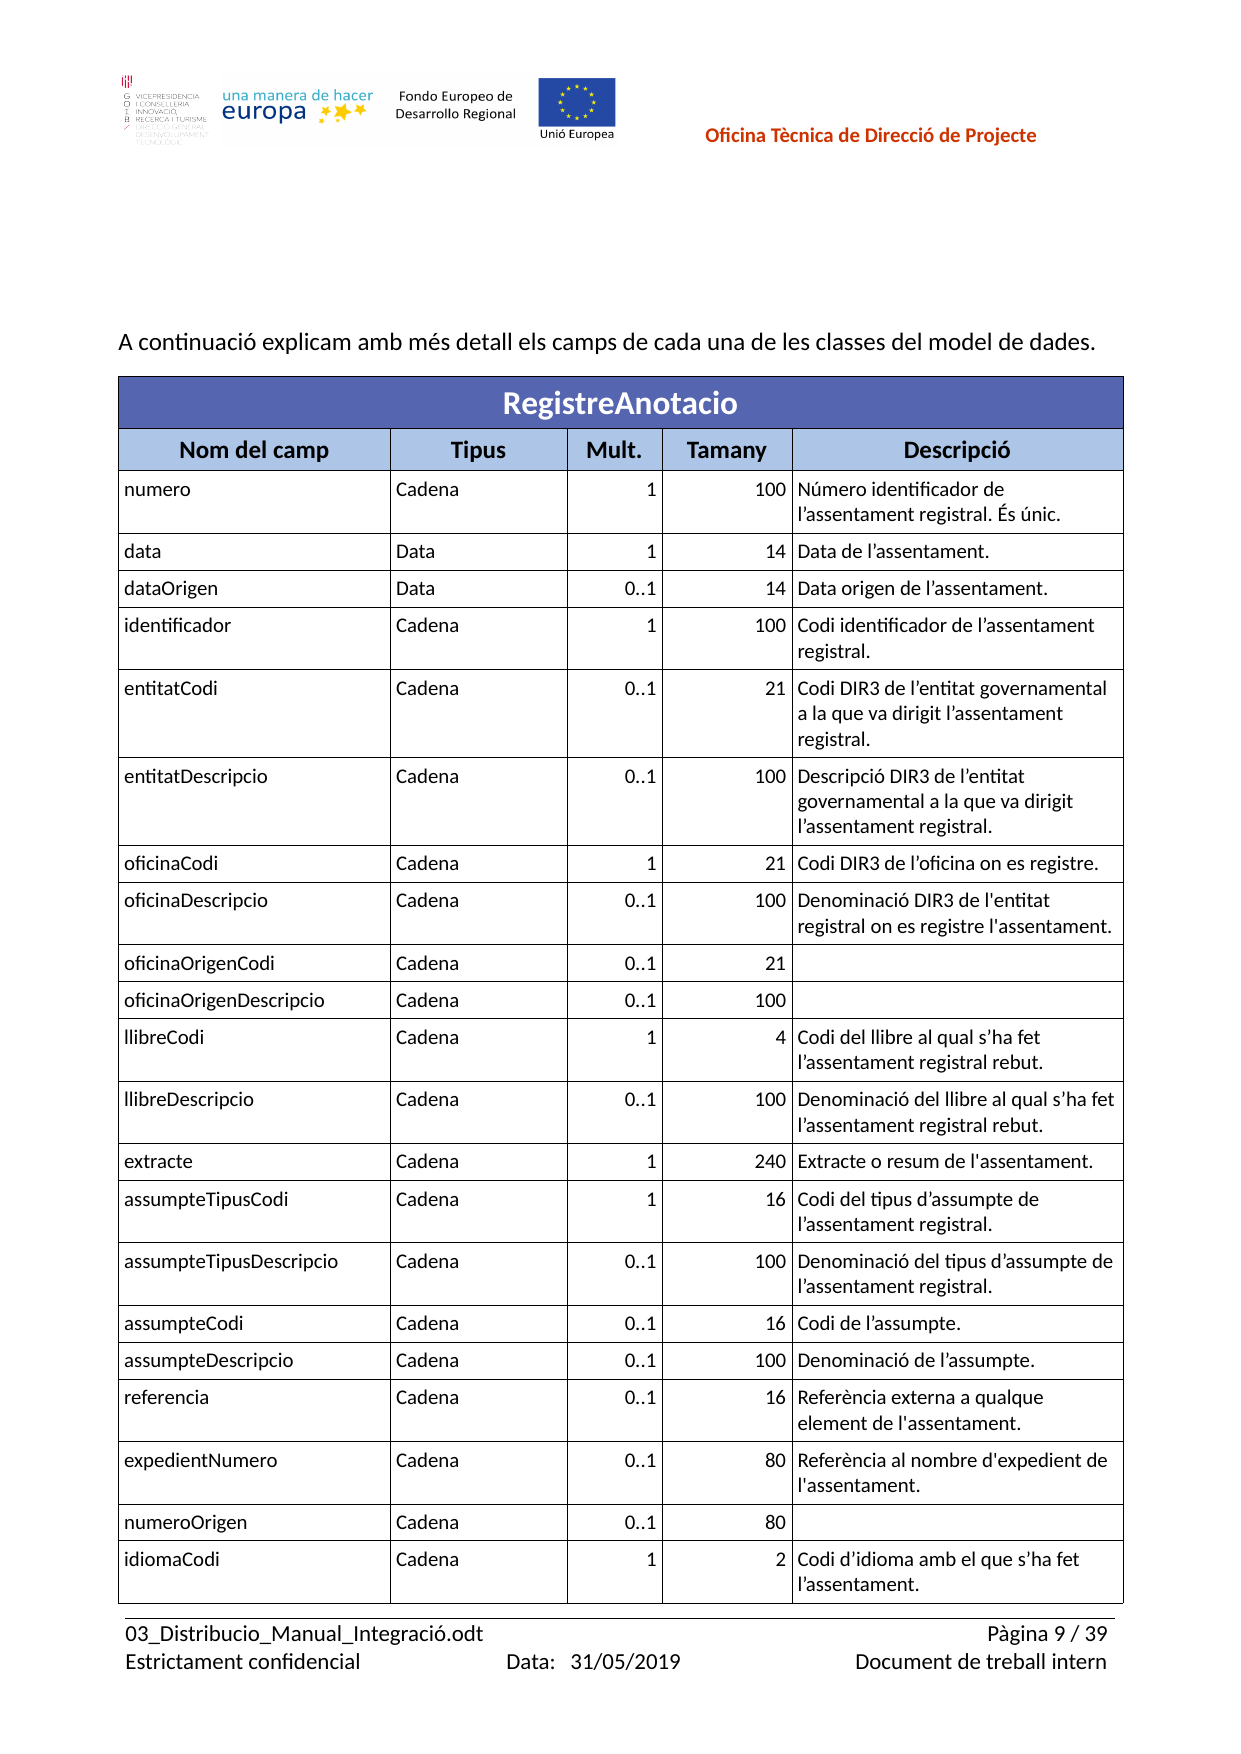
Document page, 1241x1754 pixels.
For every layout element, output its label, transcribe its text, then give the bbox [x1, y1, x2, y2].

table_cell oficinaDescripcio [119, 883, 390, 944]
table_cell Denominació de l’assumpte. [793, 1343, 1123, 1379]
table_cell Cadena [391, 1442, 567, 1503]
text A continuació explicam amb més detall els camps de cada una de les classes del model de dades. [118, 326, 1122, 357]
table_cell oficinaOrigenDescripcio [119, 982, 390, 1018]
table_cell oficinaOrigenCodi [119, 945, 390, 981]
table_cell Mult. [568, 429, 662, 470]
table_cell 21 [663, 670, 792, 757]
table_cell Número identificador de l’assentament registral. És únic. [793, 471, 1123, 533]
table_cell 16 [663, 1380, 792, 1441]
table_cell Cadena [391, 1144, 567, 1180]
table_cell Descripció [793, 429, 1123, 470]
table_cell [793, 1505, 1123, 1540]
table_cell Cadena [391, 1380, 567, 1441]
table_cell Cadena [391, 471, 567, 533]
table_cell 0..1 [568, 1380, 662, 1441]
table_cell data [119, 534, 390, 570]
table_cell 2 [663, 1541, 792, 1603]
table_cell 100 [663, 608, 792, 669]
table_cell Cadena [391, 1343, 567, 1379]
table_cell Referència externa a qualque element de l'assentament. [793, 1380, 1123, 1441]
table_cell Cadena [391, 1505, 567, 1540]
table_cell Tamany [663, 429, 792, 470]
table_cell Referència al nombre d'expedient de l'assentament. [793, 1442, 1123, 1503]
table_cell Cadena [391, 758, 567, 845]
table_cell Cadena [391, 846, 567, 882]
table_cell 1 [568, 534, 662, 570]
table_cell 21 [663, 846, 792, 882]
table_cell 4 [663, 1019, 792, 1081]
table_cell Tipus [391, 429, 567, 470]
table_cell expedientNumero [119, 1442, 390, 1503]
table_cell numero [119, 471, 390, 533]
table_cell 1 [568, 471, 662, 533]
table_cell 1 [568, 608, 662, 669]
table_cell 0..1 [568, 1505, 662, 1540]
table_cell assumpteCodi [119, 1306, 390, 1342]
table_cell Cadena [391, 883, 567, 944]
table_cell Nom del camp [119, 429, 390, 470]
table_cell entitatCodi [119, 670, 390, 757]
table_header RegistreAnotacio [119, 377, 1123, 428]
table_cell 0..1 [568, 670, 662, 757]
table_cell 0..1 [568, 1243, 662, 1305]
table_cell Data origen de l’assentament. [793, 571, 1123, 607]
table_cell 1 [568, 1541, 662, 1603]
table_cell 100 [663, 1243, 792, 1305]
table_cell 1 [568, 1181, 662, 1242]
table_cell [793, 945, 1123, 981]
table_cell Cadena [391, 1306, 567, 1342]
table_cell 14 [663, 534, 792, 570]
table_cell 16 [663, 1181, 792, 1242]
table_cell 21 [663, 945, 792, 981]
table_cell 100 [663, 758, 792, 845]
table_cell llibreDescripcio [119, 1082, 390, 1143]
table_cell Codi del llibre al qual s’ha fet l’assentament registral rebut. [793, 1019, 1123, 1081]
table_cell 0..1 [568, 982, 662, 1018]
table_cell oficinaCodi [119, 846, 390, 882]
table_cell 240 [663, 1144, 792, 1180]
table_cell Codi DIR3 de l’oficina on es registre. [793, 846, 1123, 882]
table_cell Cadena [391, 945, 567, 981]
table_cell 100 [663, 1082, 792, 1143]
table_cell llibreCodi [119, 1019, 390, 1081]
table_cell 16 [663, 1306, 792, 1342]
table_cell Codi d’idioma amb el que s’ha fet l’assentament. [793, 1541, 1123, 1603]
table_cell identificador [119, 608, 390, 669]
table_cell 0..1 [568, 1343, 662, 1379]
table_cell Codi del tipus d’assumpte de l’assentament registral. [793, 1181, 1123, 1242]
table_cell 0..1 [568, 1082, 662, 1143]
table_cell 80 [663, 1505, 792, 1540]
table_cell 0..1 [568, 883, 662, 944]
table_cell idiomaCodi [119, 1541, 390, 1603]
table_cell 1 [568, 1019, 662, 1081]
table_cell [793, 982, 1123, 1018]
table_cell extracte [119, 1144, 390, 1180]
table_cell 0..1 [568, 571, 662, 607]
table_cell Cadena [391, 670, 567, 757]
table_cell assumpteDescripcio [119, 1343, 390, 1379]
table_cell entitatDescripcio [119, 758, 390, 845]
table_cell Denominació del llibre al qual s’ha fet l’assentament registral rebut. [793, 1082, 1123, 1143]
table_cell assumpteTipusDescripcio [119, 1243, 390, 1305]
table_cell Cadena [391, 608, 567, 669]
table_cell Codi identificador de l’assentament registral. [793, 608, 1123, 669]
table_cell Cadena [391, 1019, 567, 1081]
table_cell 0..1 [568, 1442, 662, 1503]
table_cell Codi de l’assumpte. [793, 1306, 1123, 1342]
table_cell Data de l’assentament. [793, 534, 1123, 570]
picture [219, 73, 621, 147]
table_cell dataOrigen [119, 571, 390, 607]
table_cell Data [391, 534, 567, 570]
table_cell Cadena [391, 1082, 567, 1143]
table_cell Denominació DIR3 de l'entitat registral on es registre l'assentament. [793, 883, 1123, 944]
table_cell 1 [568, 846, 662, 882]
table_cell 0..1 [568, 1306, 662, 1342]
table_cell 100 [663, 982, 792, 1018]
table_cell numeroOrigen [119, 1505, 390, 1540]
table_cell 14 [663, 571, 792, 607]
table_cell Cadena [391, 1541, 567, 1603]
table_cell Cadena [391, 982, 567, 1018]
picture [118, 73, 213, 147]
table_cell 0..1 [568, 758, 662, 845]
table_cell assumpteTipusCodi [119, 1181, 390, 1242]
table_cell Descripció DIR3 de l’entitat governamental a la que va dirigit l’assentament registral. [793, 758, 1123, 845]
table_cell 80 [663, 1442, 792, 1503]
table_cell Extracte o resum de l'assentament. [793, 1144, 1123, 1180]
table_cell Codi DIR3 de l’entitat governamental a la que va dirigit l’assentament registral. [793, 670, 1123, 757]
table_cell Cadena [391, 1181, 567, 1242]
table_cell Cadena [391, 1243, 567, 1305]
table_cell 1 [568, 1144, 662, 1180]
table_cell Data [391, 571, 567, 607]
table_cell Denominació del tipus d’assumpte de l’assentament registral. [793, 1243, 1123, 1305]
table_cell 100 [663, 471, 792, 533]
table_cell 0..1 [568, 945, 662, 981]
table_cell 100 [663, 1343, 792, 1379]
table_cell 100 [663, 883, 792, 944]
table_cell referencia [119, 1380, 390, 1441]
